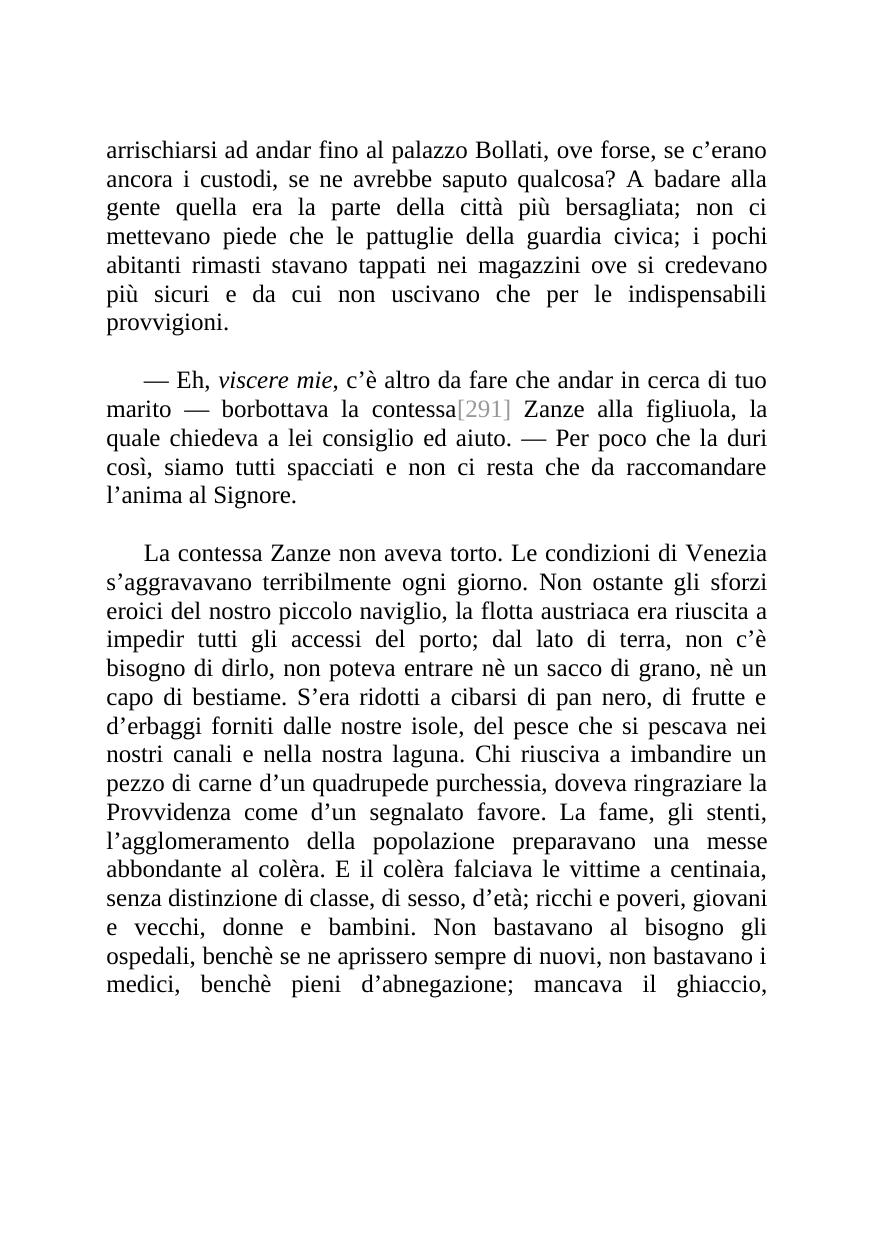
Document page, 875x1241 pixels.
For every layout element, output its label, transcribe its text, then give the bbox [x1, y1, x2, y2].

text — Eh, viscere mie, c’è altro da fare che andar in cerca di tuo marito — borbottava la contessa[291] Zanze alla figliuola, la quale chiedeva a lei consiglio ed aiuto. — Per poco che la duri così, siamo tutti spacciati e non ci resta che da raccomandare l’anima al Signore. [106, 365, 768, 509]
text La contessa Zanze non aveva torto. Le condizioni di Venezia s’aggravavano terribilmente ogni giorno. Non ostante gli sforzi eroici del nostro piccolo naviglio, la flotta austriaca era riuscita a impedir tutti gli accessi del porto; dal lato di terra, non c’è bisogno di dirlo, non poteva entrare nè un sacco di grano, nè un capo di bestiame. S’era ridotti a cibarsi di pan nero, di frutte e d’erbaggi forniti dalle nostre isole, del pesce che si pescava nei nostri canali e nella nostra laguna. Chi riusciva a imbandire un pezzo di carne d’un quadrupede purchessia, doveva ringraziare la Provvidenza come d’un segnalato favore. La fame, gli stenti, l’agglomeramento della popolazione preparavano una messe abbondante al colèra. E il colèra falciava le vittime a centinaia, senza distinzione di classe, di sesso, d’età; ricchi e poveri, giovani e vecchi, donne e bambini. Non bastavano al bisogno gli ospedali, benchè se ne aprissero sempre di nuovi, non bastavano i medici, benchè pieni d’abnegazione; mancava il ghiaccio, [106, 538, 768, 998]
text arrischiarsi ad andar fino al palazzo Bollati, ove forse, se c’erano ancora i custodi, se ne avrebbe saputo qualcosa? A badare alla gente quella era la parte della città più bersagliata; non ci mettevano piede che le pattuglie della guardia civica; i pochi abitanti rimasti stavano tappati nei magazzini ove si credevano più sicuri e da cui non uscivano che per le indispensabili provvigioni. [106, 135, 768, 336]
